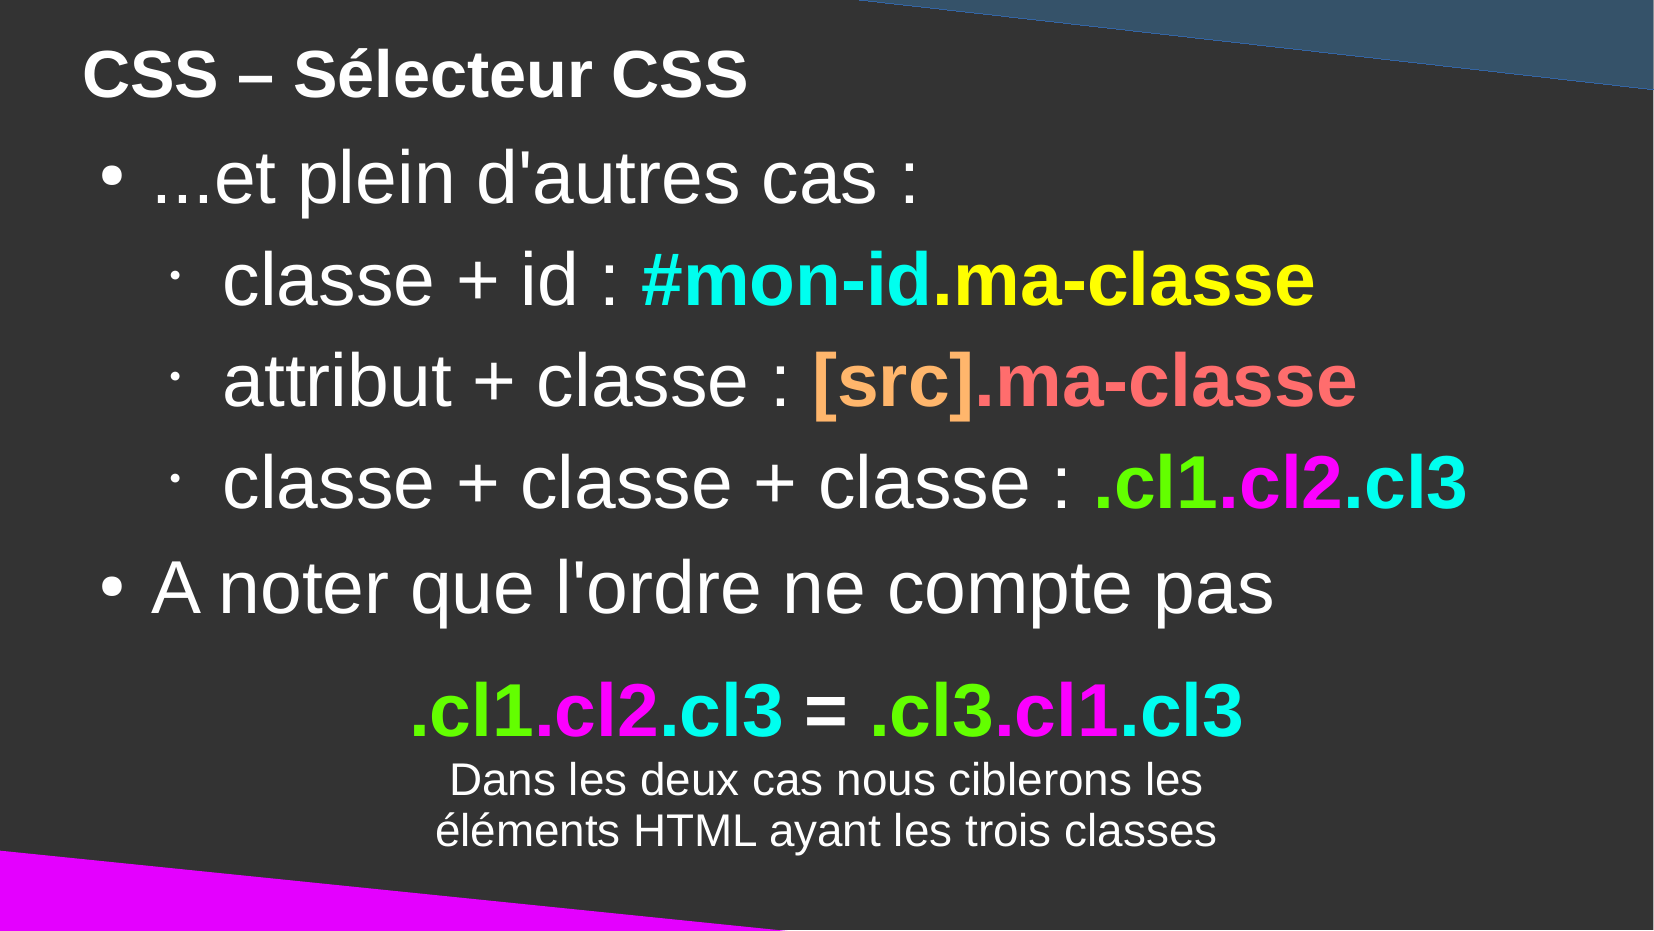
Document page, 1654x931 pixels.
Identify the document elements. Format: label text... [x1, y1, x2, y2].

title CSS – Sélecteur CSS [82, 37, 1571, 114]
list ...et plein d'autres cas : classe + id : #mon-id.ma-classe attribut + classe : [src].ma-classe classe + classe + classe : .cl1.cl2.cl3 A noter que l'ordre ne compte pas [80, 135, 1605, 638]
text_box [859, 0, 1654, 90]
title Dans les deux cas nous ciblerons les éléments HTML ayant les trois classes [431, 753, 1223, 857]
text_box .cl1.cl2.cl3 = .cl3.cl1.cl3 [342, 661, 1312, 761]
text_box [0, 850, 788, 931]
